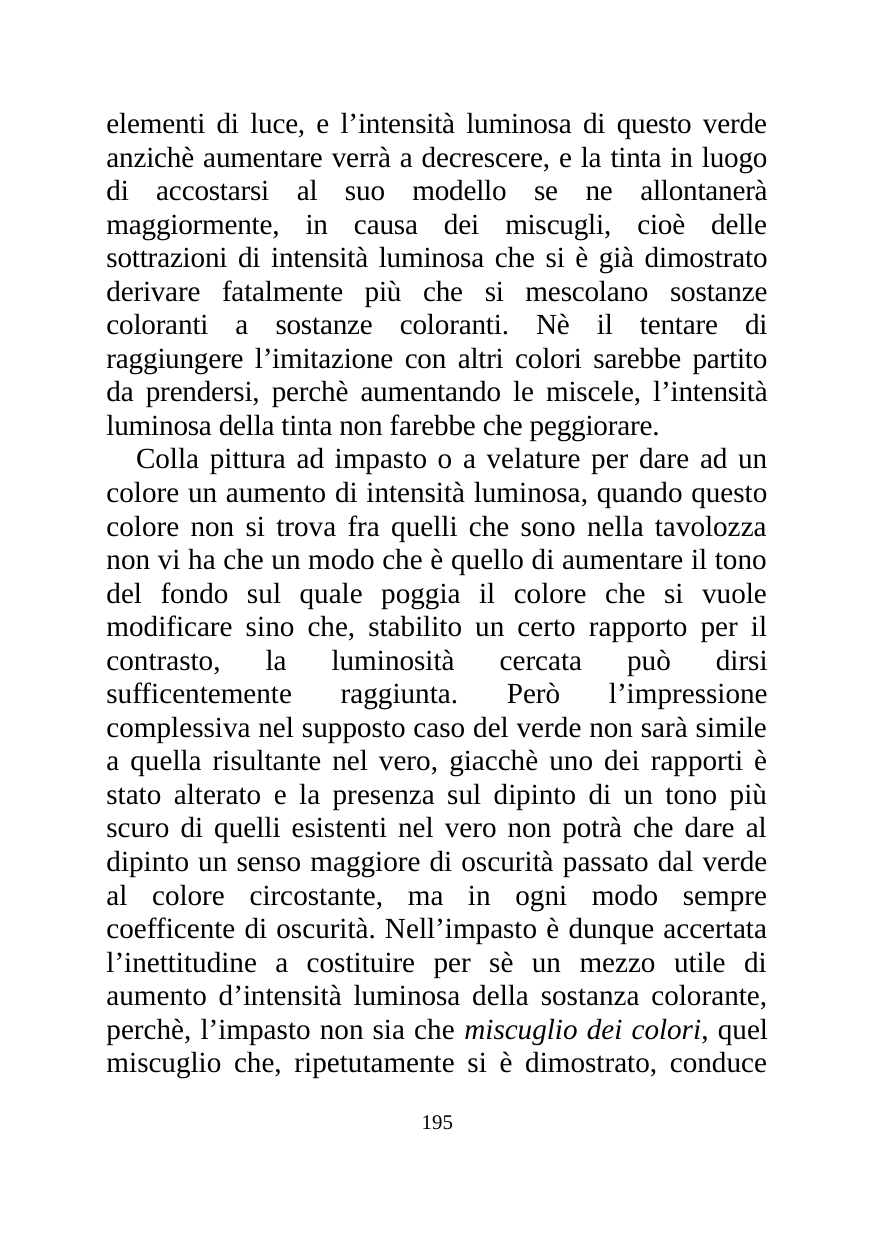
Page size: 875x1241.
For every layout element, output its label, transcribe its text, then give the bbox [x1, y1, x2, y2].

text elementi di luce, e l’intensità luminosa di questo verde anzichè aumentare verrà a decrescere, e la tinta in luogo di accostarsi al suo modello se ne allontanerà maggiormente, in causa dei miscugli, cioè delle sottrazioni di intensità luminosa che si è già dimostrato derivare fatalmente più che si mescolano sostanze coloranti a sostanze coloranti. Nè il tentare di raggiungere l’imitazione con altri colori sarebbe partito da prendersi, perchè aumentando le miscele, l’intensità luminosa della tinta non farebbe che peggiorare. [106, 106, 768, 442]
text Colla pittura ad impasto o a velature per dare ad un colore un aumento di intensità luminosa, quando questo colore non si trova fra quelli che sono nella tavolozza non vi ha che un modo che è quello di aumentare il tono del fondo sul quale poggia il colore che si vuole modificare sino che, stabilito un certo rapporto per il contrasto, la luminosità cercata può dirsi sufficentemente raggiunta. Però l’impressione complessiva nel supposto caso del verde non sarà simile a quella risultante nel vero, giacchè uno dei rapporti è stato alterato e la presenza sul dipinto di un tono più scuro di quelli esistenti nel vero non potrà che dare al dipinto un senso maggiore di oscurità passato dal verde al colore circostante, ma in ogni modo sempre coefficente di oscurità. Nell’impasto è dunque accertata l’inettitudine a costituire per sè un mezzo utile di aumento d’intensità luminosa della sostanza colorante, perchè, l’impasto non sia che miscuglio dei colori, quel miscuglio che, ripetutamente si è dimostrato, conduce [106, 442, 768, 1079]
